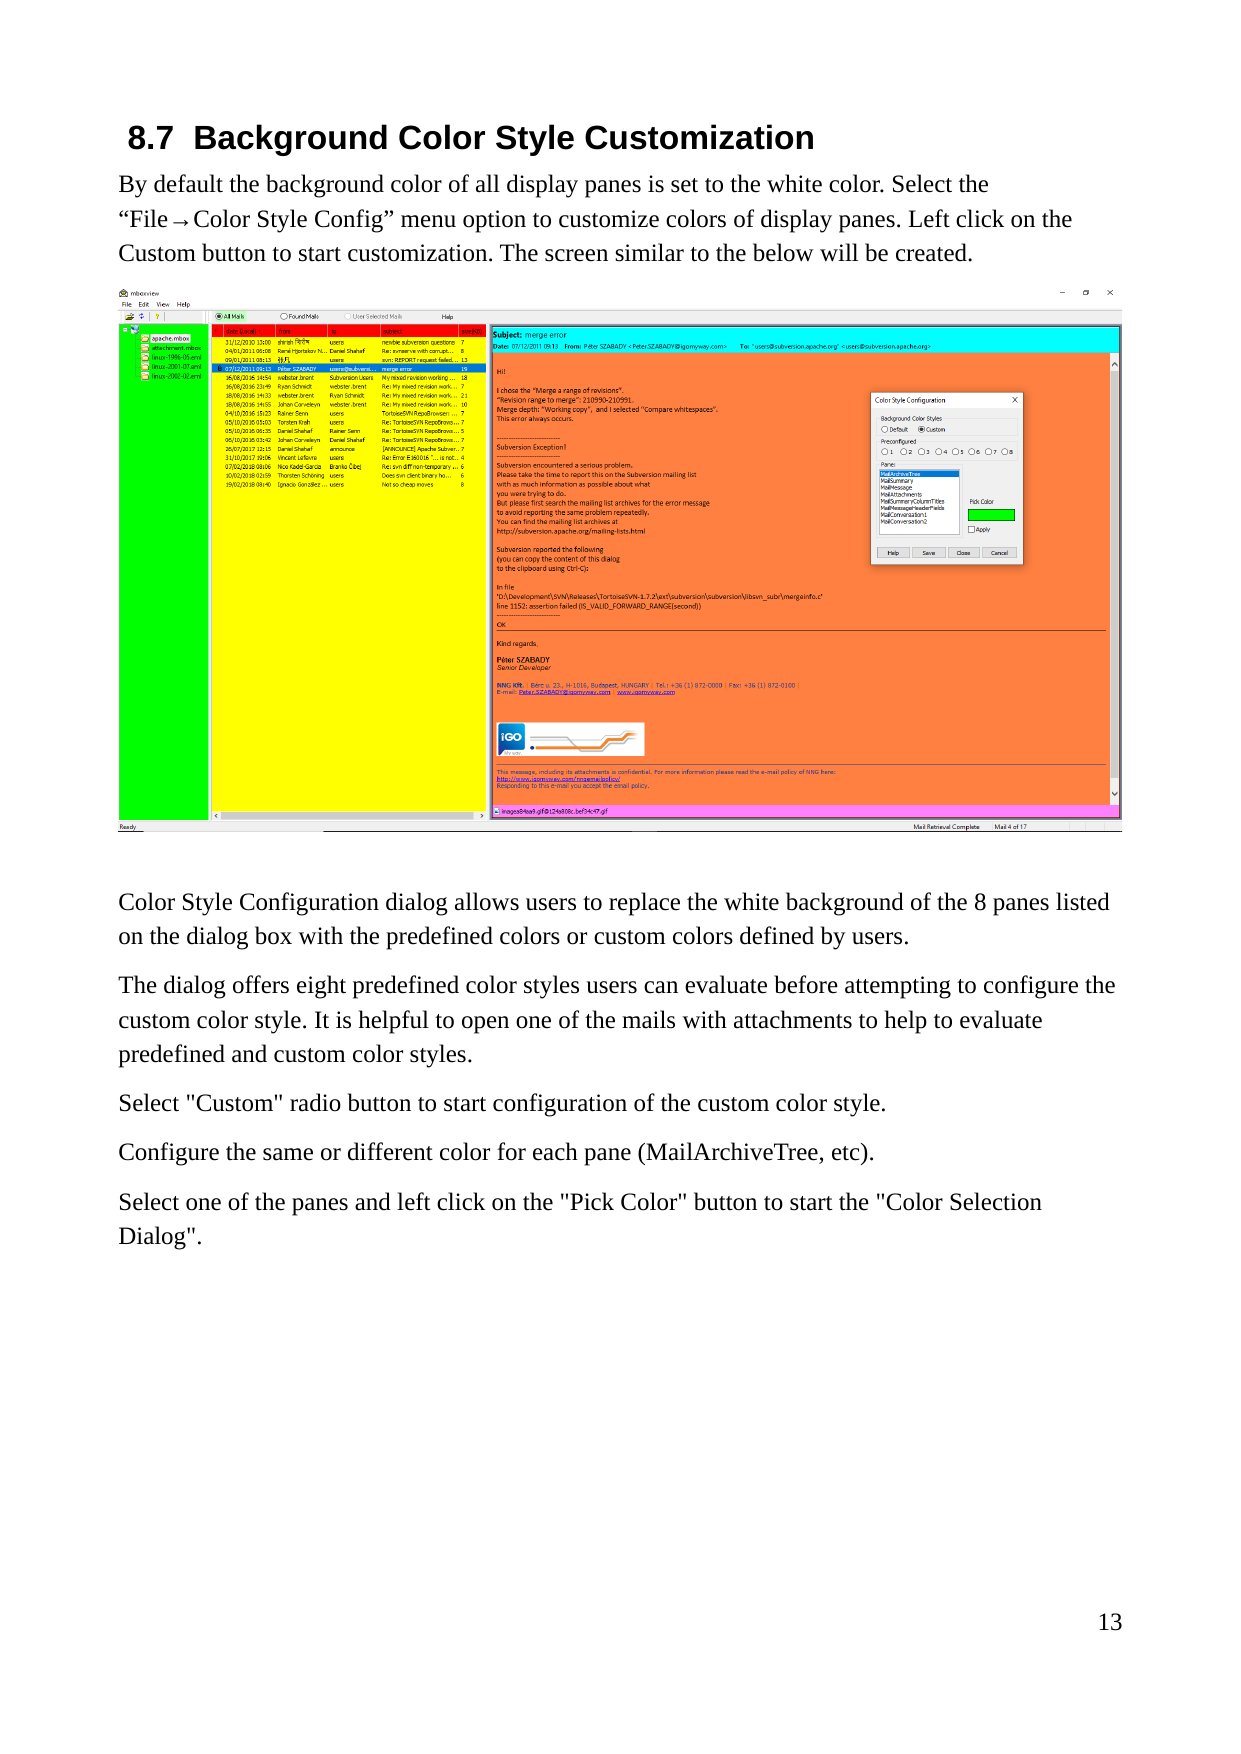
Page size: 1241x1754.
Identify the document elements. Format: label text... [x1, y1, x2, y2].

text Select one of the panes and left click on the "Pick Color" button to start the "Color Selection Dialog". [118, 1187, 1122, 1250]
text Configure the same or different color for each pane (MailArchiveTree, etc). [118, 1137, 1122, 1166]
subtitle Background Color Style Customization [118, 118, 1122, 157]
text Select "Custom" radio button to start configuration of the custom color style. [118, 1088, 1122, 1117]
picture [118, 287, 1123, 832]
text By default the background color of all display panes is set to the white color. Select the “File→Color Style Config” menu option to customize colors of display panes. Left click on the Custom button to start customization. The screen similar to the below will be created. [118, 169, 1122, 267]
text Color Style Configuration dialog allows users to replace the white background of the 8 panes listed on the dialog box with the predefined colors or custom colors defined by users. [118, 887, 1122, 950]
text The dialog offers eight predefined color styles users can evaluate before attempting to configure the custom color style. It is helpful to open one of the mails with attachments to help to evaluate predefined and custom color styles. [118, 970, 1122, 1068]
